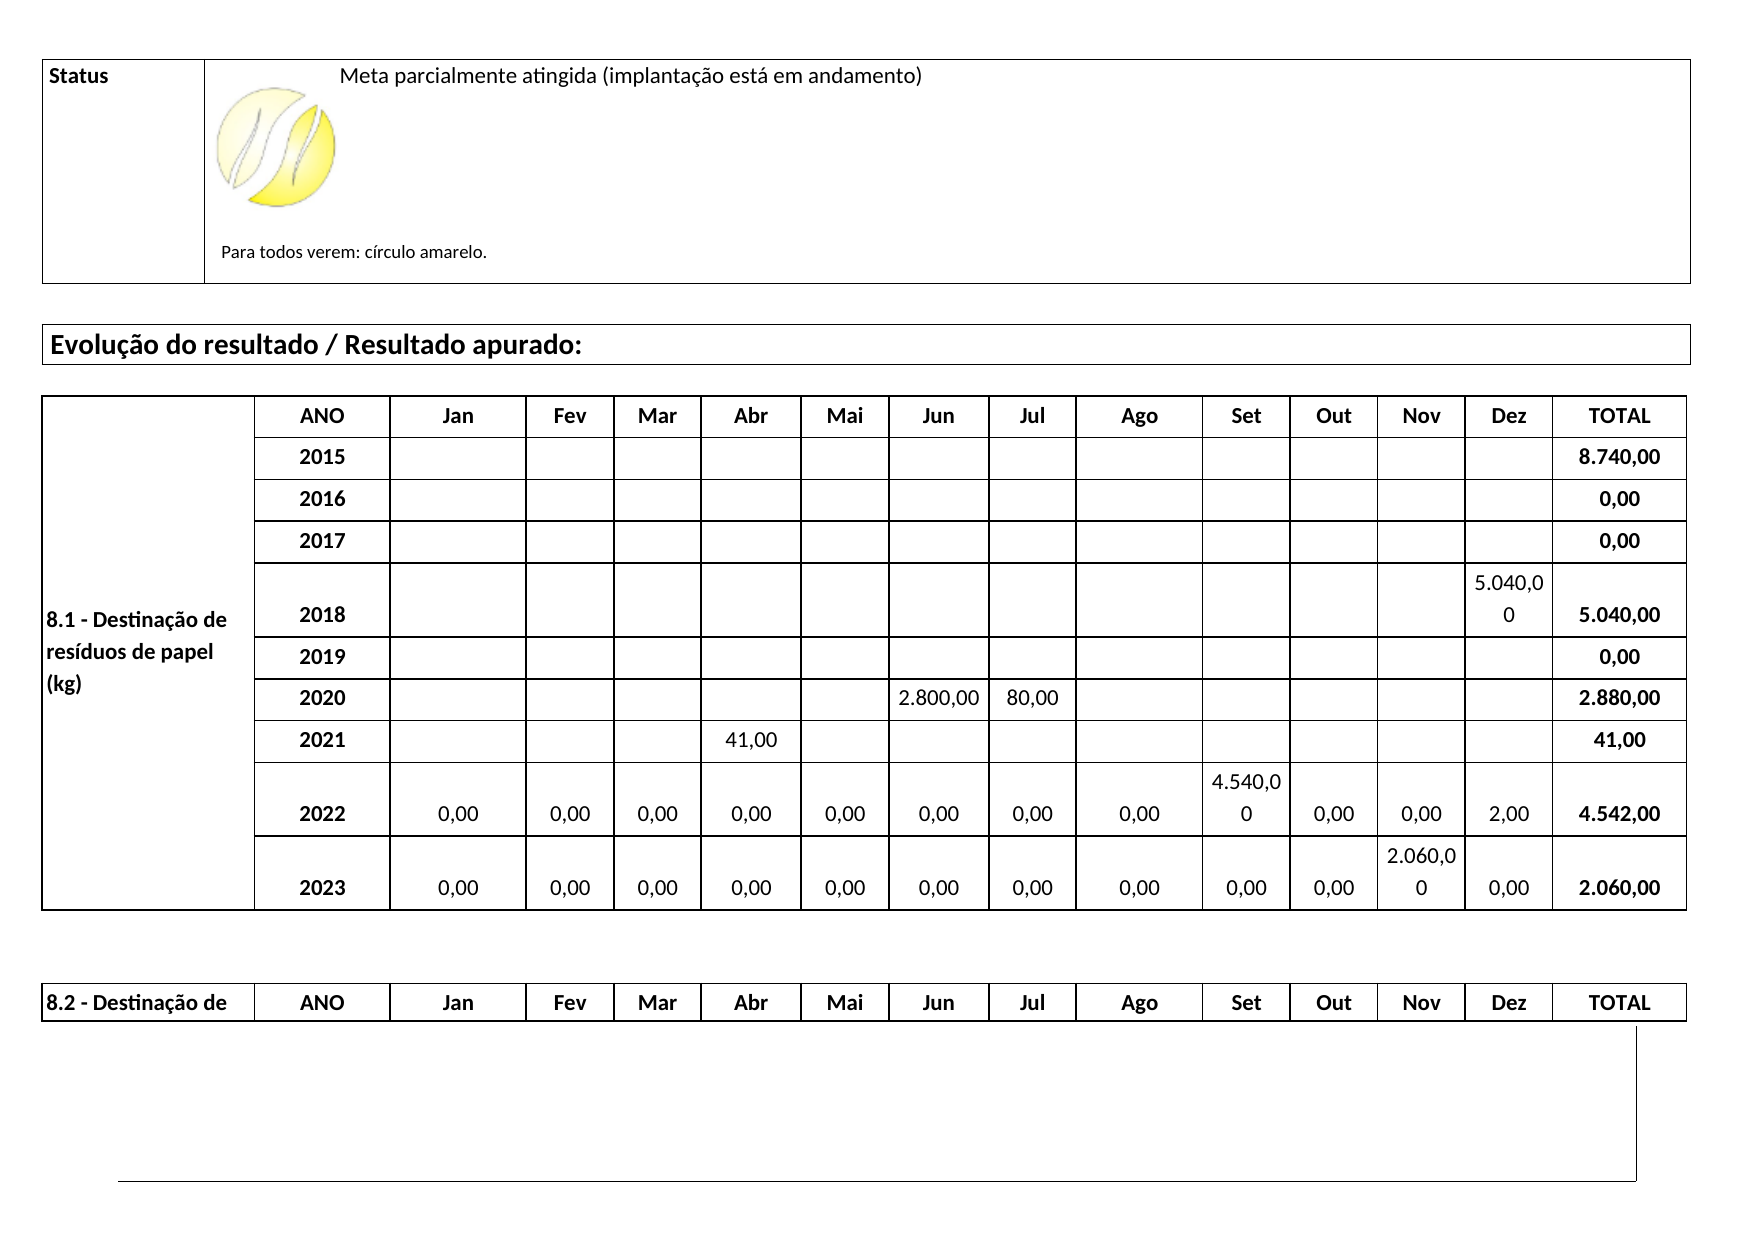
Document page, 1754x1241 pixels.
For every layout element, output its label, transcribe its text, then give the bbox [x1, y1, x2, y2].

table_header Ago [1077, 397, 1202, 437]
table_cell [702, 522, 800, 562]
table_cell [889, 911, 989, 947]
table_cell 2,00 [1466, 763, 1552, 835]
table_cell 41,00 [702, 721, 800, 761]
table_cell [802, 638, 888, 678]
table_header Mar [615, 397, 700, 437]
table_header Set [1203, 397, 1289, 437]
table_cell [990, 564, 1075, 636]
table_cell [526, 947, 614, 982]
table_cell [990, 480, 1075, 520]
table_cell 0,00 [1291, 763, 1377, 835]
table_cell [1553, 911, 1686, 947]
table_cell [615, 721, 700, 761]
table_cell [989, 911, 1076, 947]
table_cell [42, 911, 254, 947]
table_cell [1291, 480, 1377, 520]
table_cell Abr [702, 984, 800, 1020]
table_cell 0,00 [1466, 837, 1552, 909]
table_header Jun [890, 397, 988, 437]
table_cell [254, 911, 390, 947]
table_cell [802, 721, 888, 761]
table_cell [802, 564, 888, 636]
table_cell [889, 947, 989, 982]
table_cell 2.060,00 [1378, 837, 1464, 909]
table_cell [1290, 947, 1378, 982]
table_cell [1291, 638, 1377, 678]
table_cell [615, 480, 700, 520]
table_cell [615, 680, 700, 719]
table_cell 0,00 [702, 763, 800, 835]
table_cell [527, 680, 613, 719]
table_cell [1077, 680, 1202, 719]
table_cell Jul [990, 984, 1075, 1020]
table_header Out [1291, 397, 1377, 437]
table_header TOTAL [1553, 397, 1686, 437]
table_cell [254, 947, 390, 982]
table_cell [390, 911, 526, 947]
table_cell [1378, 638, 1464, 678]
table_cell [990, 721, 1075, 761]
table_cell 4.542,00 [1553, 763, 1686, 835]
table_cell [527, 480, 613, 520]
table_cell [1378, 680, 1464, 719]
table_cell 2.060,00 [1553, 837, 1686, 909]
table_cell 2021 [255, 721, 389, 761]
table_cell 0,00 [1291, 837, 1377, 909]
table_cell 0,00 [1077, 763, 1202, 835]
table_cell [702, 480, 800, 520]
table_cell [890, 522, 988, 562]
table_cell [391, 438, 525, 478]
table_cell 0,00 [1203, 837, 1289, 909]
table_cell [701, 947, 801, 982]
table_cell [801, 911, 889, 947]
table_cell [1378, 721, 1464, 761]
table_cell [527, 522, 613, 562]
table_cell Status [43, 60, 204, 283]
table_cell 5.040,00 [1553, 564, 1686, 636]
table_cell Ago [1077, 984, 1202, 1020]
table_cell [1465, 947, 1553, 982]
table_cell [614, 911, 701, 947]
table_header Jul [990, 397, 1075, 437]
table_cell [1203, 680, 1289, 719]
table_cell 2.800,00 [890, 680, 988, 719]
table_cell [1291, 721, 1377, 761]
table_cell [1203, 438, 1289, 478]
table_cell [42, 947, 254, 982]
table_cell [1290, 911, 1378, 947]
table_cell [1077, 438, 1202, 478]
table_cell [1077, 721, 1202, 761]
table_cell [615, 438, 700, 478]
table_cell 2.880,00 [1553, 680, 1686, 719]
table_cell [1077, 522, 1202, 562]
table_header Dez [1466, 397, 1552, 437]
table_cell [1203, 480, 1289, 520]
table_cell 0,00 [890, 837, 988, 909]
table_cell [527, 438, 613, 478]
table_cell Jun [890, 984, 988, 1020]
table_cell [890, 438, 988, 478]
table_cell [890, 721, 988, 761]
table_cell 0,00 [1378, 763, 1464, 835]
table_cell 0,00 [391, 837, 525, 909]
table_cell [1466, 438, 1552, 478]
table_cell 2015 [255, 438, 389, 478]
table_cell 0,00 [802, 763, 888, 835]
table_cell [702, 680, 800, 719]
table_header ANO [255, 397, 389, 437]
table_cell 0,00 [802, 837, 888, 909]
table_cell [802, 438, 888, 478]
table_cell 2023 [255, 837, 389, 909]
table_cell Fev [527, 984, 613, 1020]
table_cell [1203, 947, 1290, 982]
table_cell Meta parcialmente atingida (implantação está em andamento) Para todos verem: círculo amarelo. [205, 60, 1690, 283]
table_cell 8.2 - Destinação de [43, 984, 254, 1020]
table_cell [990, 522, 1075, 562]
table_cell 0,00 [1553, 638, 1686, 678]
table_cell [391, 564, 525, 636]
table_cell 5.040,00 [1466, 564, 1552, 636]
table_cell [1466, 721, 1552, 761]
table_cell [1203, 721, 1289, 761]
table_cell [890, 480, 988, 520]
table_cell 2020 [255, 680, 389, 719]
table_cell 0,00 [1077, 837, 1202, 909]
table_cell [391, 522, 525, 562]
table_cell [1378, 522, 1464, 562]
table_cell Out [1291, 984, 1377, 1020]
table_cell [990, 638, 1075, 678]
table_cell ANO [255, 984, 389, 1020]
table_cell [526, 911, 614, 947]
table_cell 41,00 [1553, 721, 1686, 761]
table_cell 0,00 [990, 837, 1075, 909]
table_cell TOTAL [1553, 984, 1686, 1020]
table_header Fev [527, 397, 613, 437]
table_cell 80,00 [990, 680, 1075, 719]
table_cell [1378, 480, 1464, 520]
table_cell [391, 638, 525, 678]
table_cell [1203, 911, 1290, 947]
table_header Jan [391, 397, 525, 437]
table_cell [1465, 911, 1553, 947]
table_cell [1553, 947, 1686, 982]
table_cell [1378, 438, 1464, 478]
table_cell Jan [391, 984, 525, 1020]
table_cell 0,00 [527, 837, 613, 909]
table_cell [1076, 947, 1203, 982]
table_header Abr [702, 397, 800, 437]
table_cell [527, 564, 613, 636]
table_cell [702, 638, 800, 678]
table_cell [890, 564, 988, 636]
table_cell 0,00 [890, 763, 988, 835]
table_cell [1203, 564, 1289, 636]
table_cell [802, 522, 888, 562]
table_cell [1291, 680, 1377, 719]
table_cell [702, 564, 800, 636]
table_cell [1378, 947, 1465, 982]
table_cell [701, 911, 801, 947]
table_cell [702, 438, 800, 478]
table_cell Dez [1466, 984, 1552, 1020]
table_cell 0,00 [990, 763, 1075, 835]
table_cell 0,00 [702, 837, 800, 909]
table_cell [1291, 438, 1377, 478]
table_cell [1291, 522, 1377, 562]
table_cell [1077, 638, 1202, 678]
table_cell [1466, 480, 1552, 520]
table_cell [527, 638, 613, 678]
table_cell [1466, 522, 1552, 562]
table_cell [391, 480, 525, 520]
table_cell Set [1203, 984, 1289, 1020]
table_cell 0,00 [1553, 522, 1686, 562]
table_cell [1378, 911, 1465, 947]
table_cell [1076, 911, 1203, 947]
table_cell [615, 638, 700, 678]
table_cell [615, 564, 700, 636]
table_cell [614, 947, 701, 982]
table_header 8.1 - Destinação de resíduos de papel (kg) [43, 397, 254, 909]
table_header Mai [802, 397, 888, 437]
table_cell Nov [1378, 984, 1464, 1020]
table_cell [1203, 522, 1289, 562]
table_cell [390, 947, 526, 982]
table_cell [527, 721, 613, 761]
table_cell [1203, 638, 1289, 678]
table_cell [802, 480, 888, 520]
table_cell 4.540,00 [1203, 763, 1289, 835]
table_cell 0,00 [615, 837, 700, 909]
table_cell [615, 522, 700, 562]
table_cell [1077, 564, 1202, 636]
table_cell 2016 [255, 480, 389, 520]
table_cell 0,00 [1553, 480, 1686, 520]
table_cell 2017 [255, 522, 389, 562]
table_cell [391, 721, 525, 761]
table_cell 0,00 [391, 763, 525, 835]
table_cell Mar [615, 984, 700, 1020]
table_cell 8.740,00 [1553, 438, 1686, 478]
table_cell Mai [802, 984, 888, 1020]
table_cell 0,00 [527, 763, 613, 835]
table_cell 2022 [255, 763, 389, 835]
table_cell [801, 947, 889, 982]
table_cell [391, 680, 525, 719]
table_cell 2019 [255, 638, 389, 678]
table_header Nov [1378, 397, 1464, 437]
table_cell [1077, 480, 1202, 520]
table_cell [990, 438, 1075, 478]
table_cell [890, 638, 988, 678]
table_cell [802, 680, 888, 719]
table_header Evolução do resultado / Resultado apurado: [43, 325, 1690, 363]
table_cell 2018 [255, 564, 389, 636]
table_cell [1466, 680, 1552, 719]
table_cell [1378, 564, 1464, 636]
table_cell 0,00 [615, 763, 700, 835]
table_cell [1466, 638, 1552, 678]
table_cell [989, 947, 1076, 982]
table_cell [1291, 564, 1377, 636]
